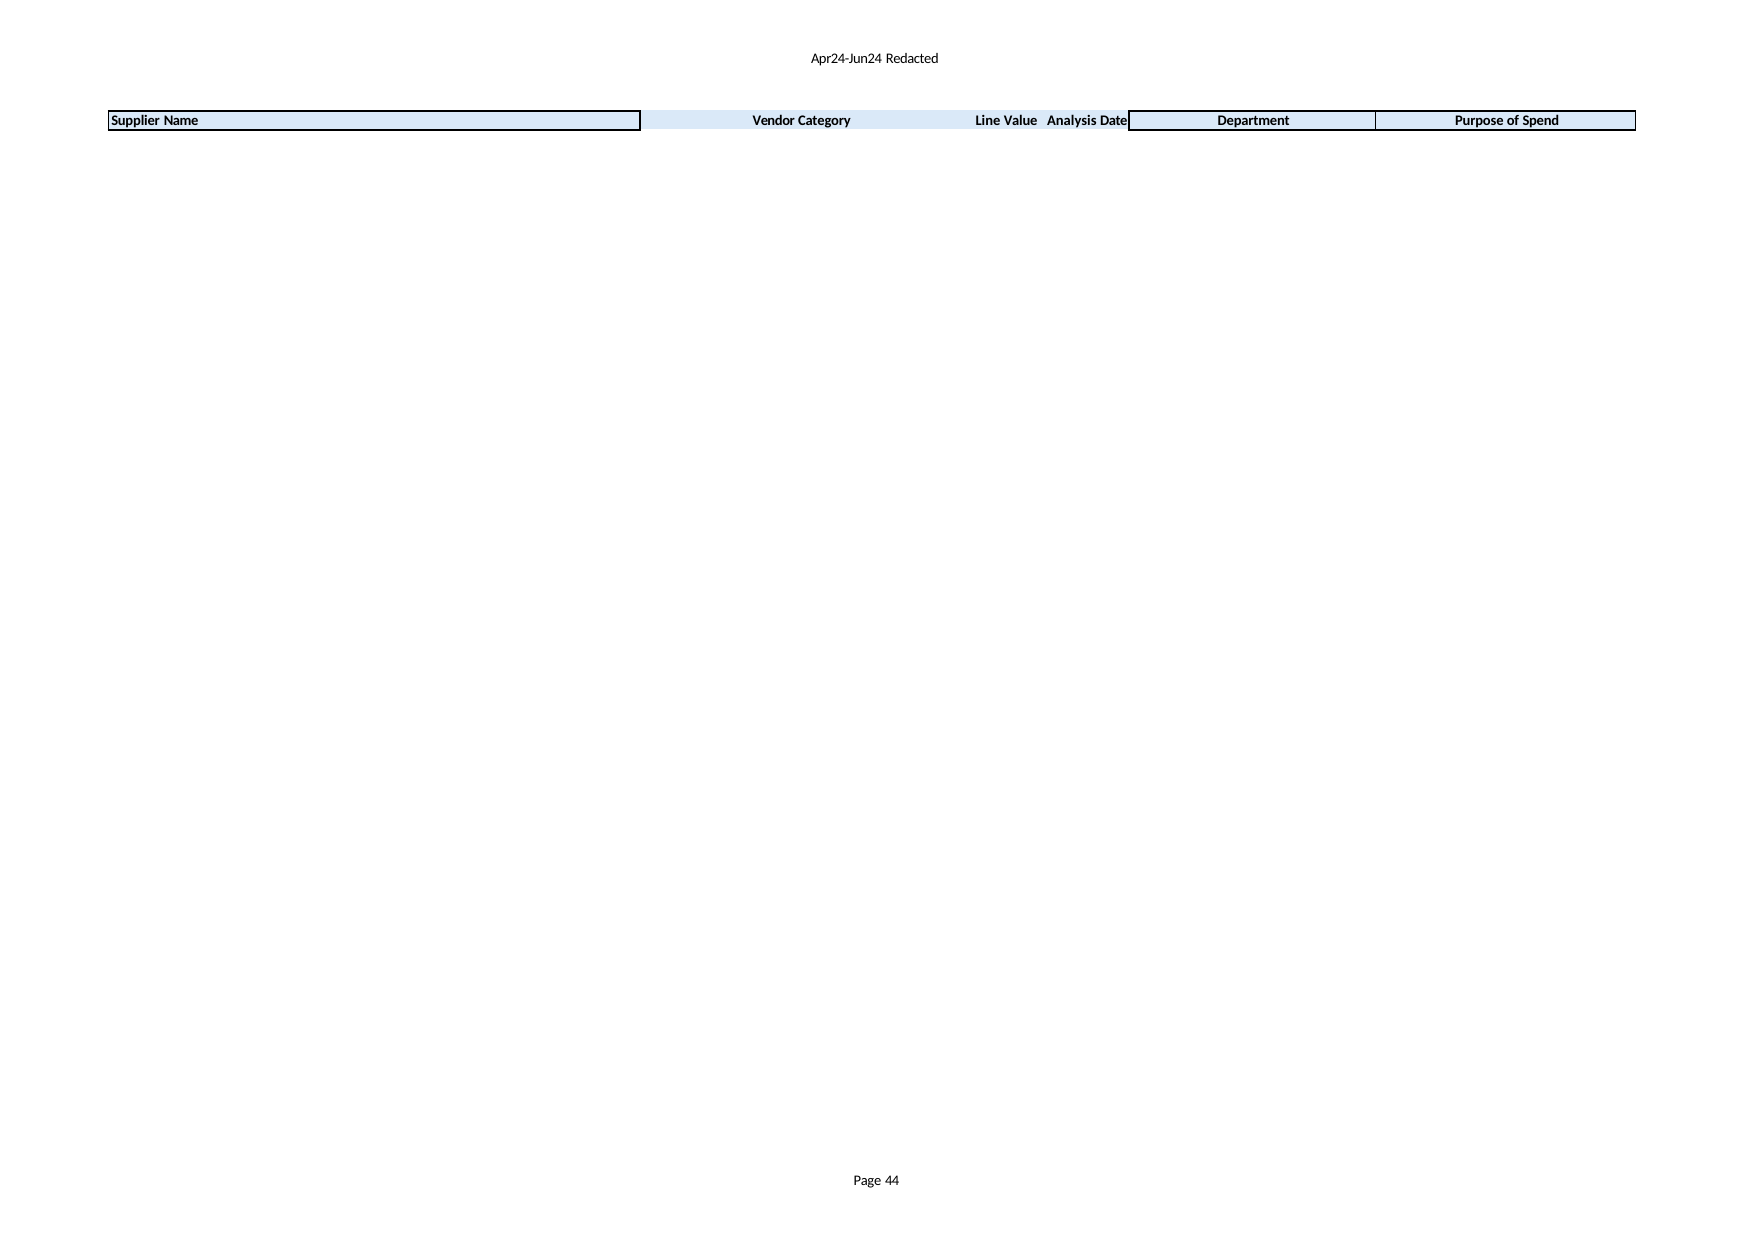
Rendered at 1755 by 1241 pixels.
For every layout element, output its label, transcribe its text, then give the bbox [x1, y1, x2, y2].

table_header Vendor Category [641, 110, 961, 129]
table_header Purpose of Spend [1376, 112, 1635, 129]
table_header Department [1130, 112, 1375, 129]
table_header Analysis Date [1041, 110, 1128, 129]
table_header Line Value [961, 110, 1041, 129]
table_header Supplier Name [109, 112, 639, 129]
